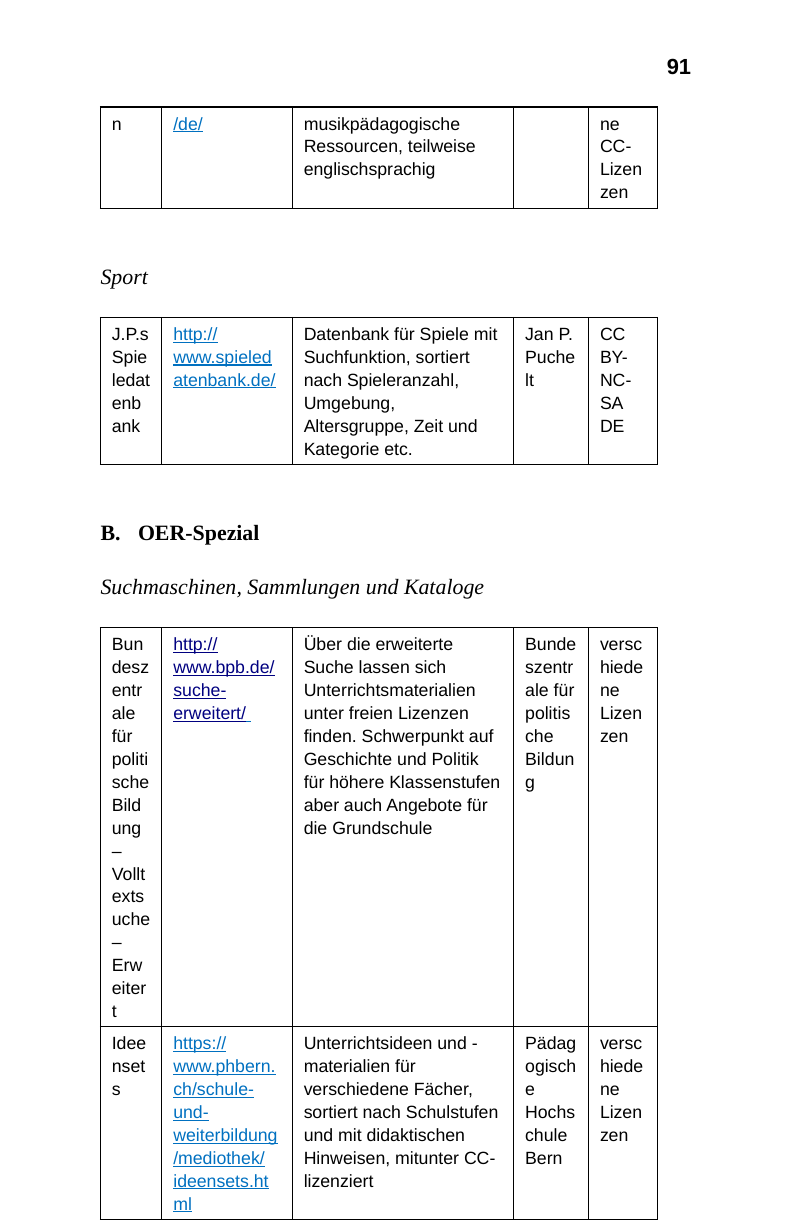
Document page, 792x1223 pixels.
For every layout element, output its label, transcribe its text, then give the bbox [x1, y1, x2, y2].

table_header Datenbank für Spiele mit Suchfunktion, sortiert nach Spieleranzahl, Umgebung, Altersgruppe, Zeit und Kategorie etc. [293, 318, 513, 464]
list OER-Spezial [100, 519, 691, 546]
subtitle Suchmaschinen, Sammlungen und Kataloge [100, 573, 691, 600]
table_header Bundeszentrale für politische Bildung [514, 628, 588, 1026]
table_header verschiedene Lizenzen [589, 628, 657, 1026]
table_cell https://www.phbern.ch/schule-und-weiterbildung/mediothek/ideensets.html [162, 1027, 292, 1219]
table_header http://www.bpb.de/suche-erweitert/ [162, 628, 292, 1026]
table_cell Pädagogische Hochschule Bern [514, 1027, 588, 1219]
table_header ne CC-Lizenzen [589, 108, 657, 207]
table_cell Unterrichtsideen und -materialien für verschiedene Fächer, sortiert nach Schulstufen und mit didaktischen Hinweisen, mitunter CC-lizenziert [293, 1027, 513, 1219]
table_header n [101, 108, 161, 207]
table_header /de/ [162, 108, 292, 207]
table_header Über die erweiterte Suche lassen sich Unterrichtsmaterialien unter freien Lizenzen finden. Schwerpunkt auf Geschichte und Politik für höhere Klassenstufen aber auch Angebote für die Grundschule [293, 628, 513, 1026]
table_header Jan P. Puchelt [514, 318, 588, 464]
table_header J.P.s Spieledatenbank [101, 318, 161, 464]
table_header [514, 108, 588, 207]
subtitle Sport [100, 263, 691, 290]
table_header http://www.spieledatenbank.de/ [162, 318, 292, 464]
table_header musikpädagogische Ressourcen, teilweise englischsprachig [293, 108, 513, 207]
table_cell Ideensets [101, 1027, 161, 1219]
table_header Bundeszentrale für politische Bildung – Volltextsuche – Erweitert [101, 628, 161, 1026]
table_header CC BY-NC-SA DE [589, 318, 657, 464]
table_cell verschiedene Lizenzen [589, 1027, 657, 1219]
